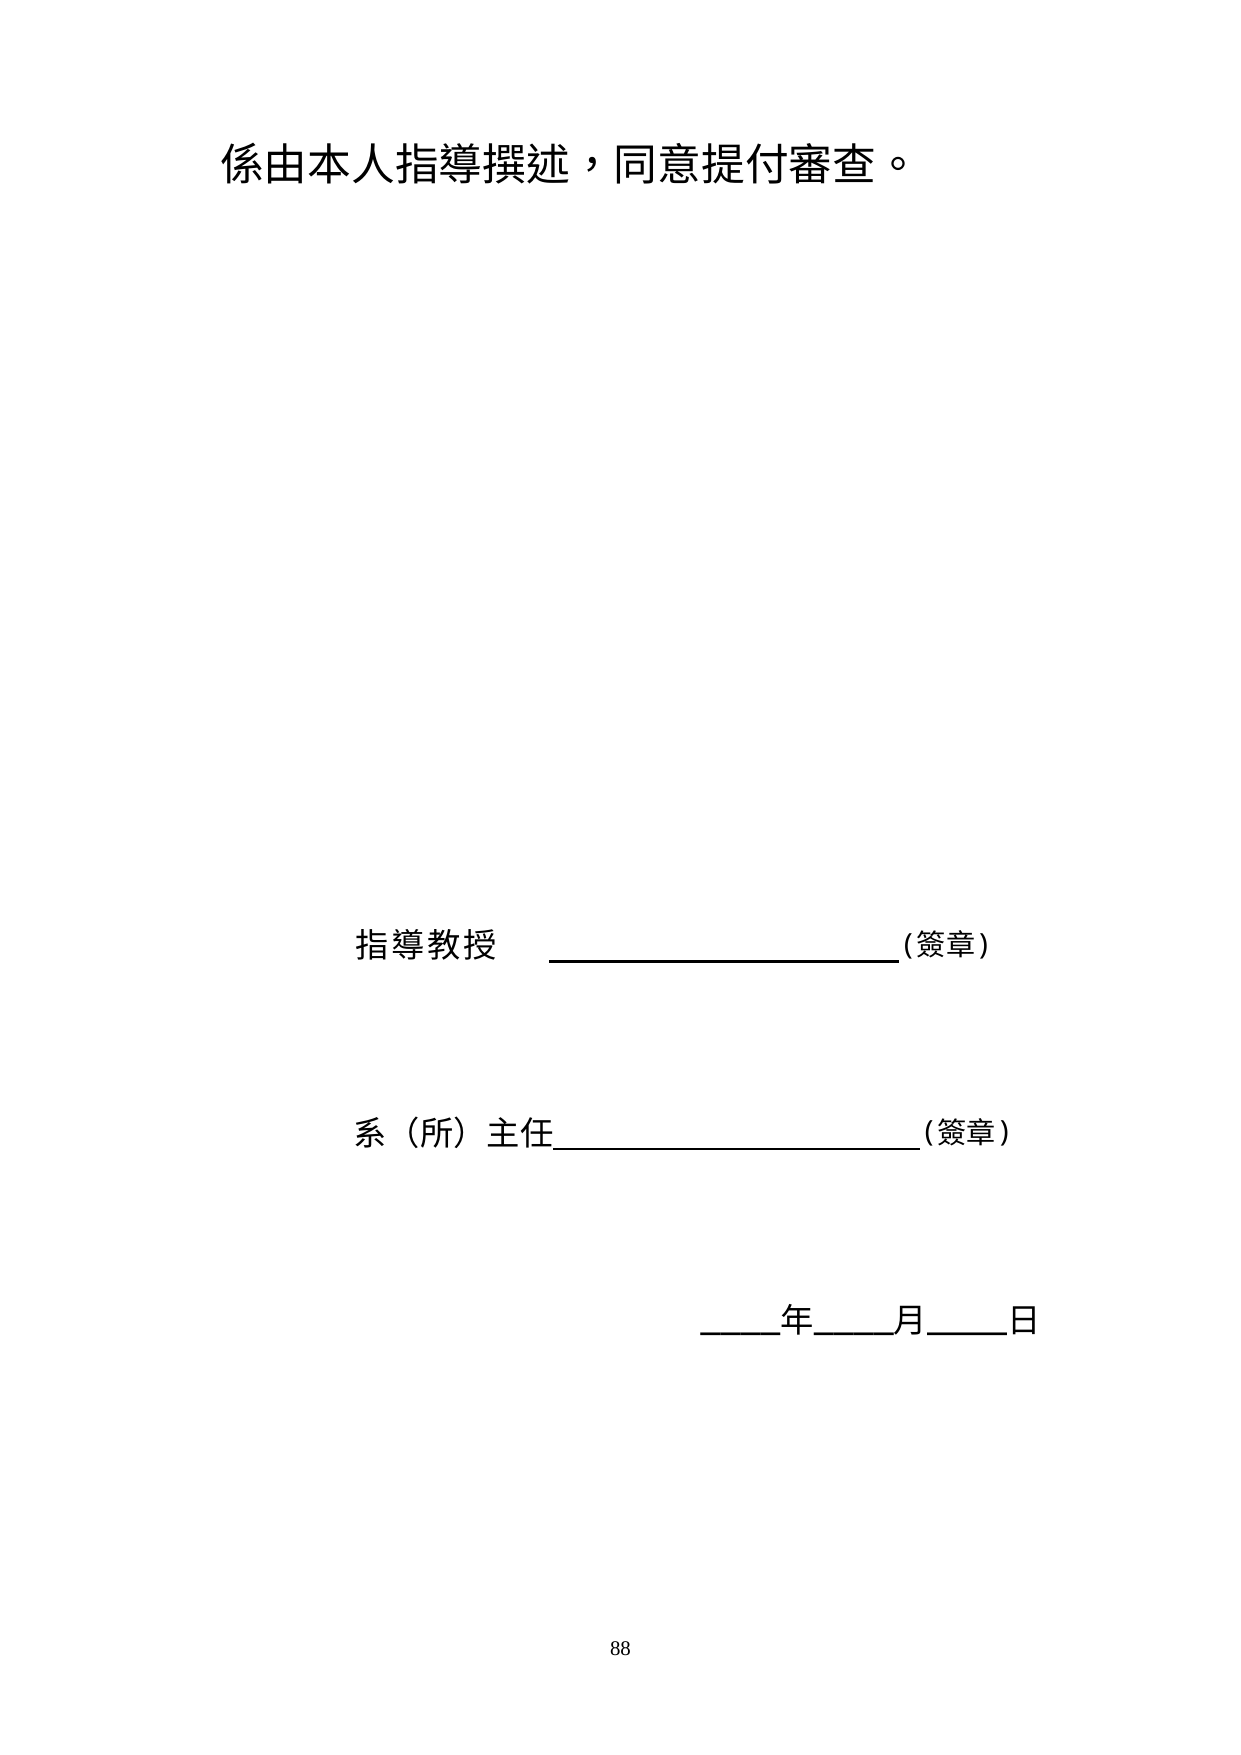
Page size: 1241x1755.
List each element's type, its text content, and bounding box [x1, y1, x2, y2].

text 指導教授 (簽章) [89, 901, 1152, 964]
text 係由本人指導撰述，同意提付審查。 [89, 89, 1152, 214]
text ____年____月____日 [89, 1276, 1152, 1339]
text 系（所）主任 (簽章) [89, 1089, 1152, 1151]
